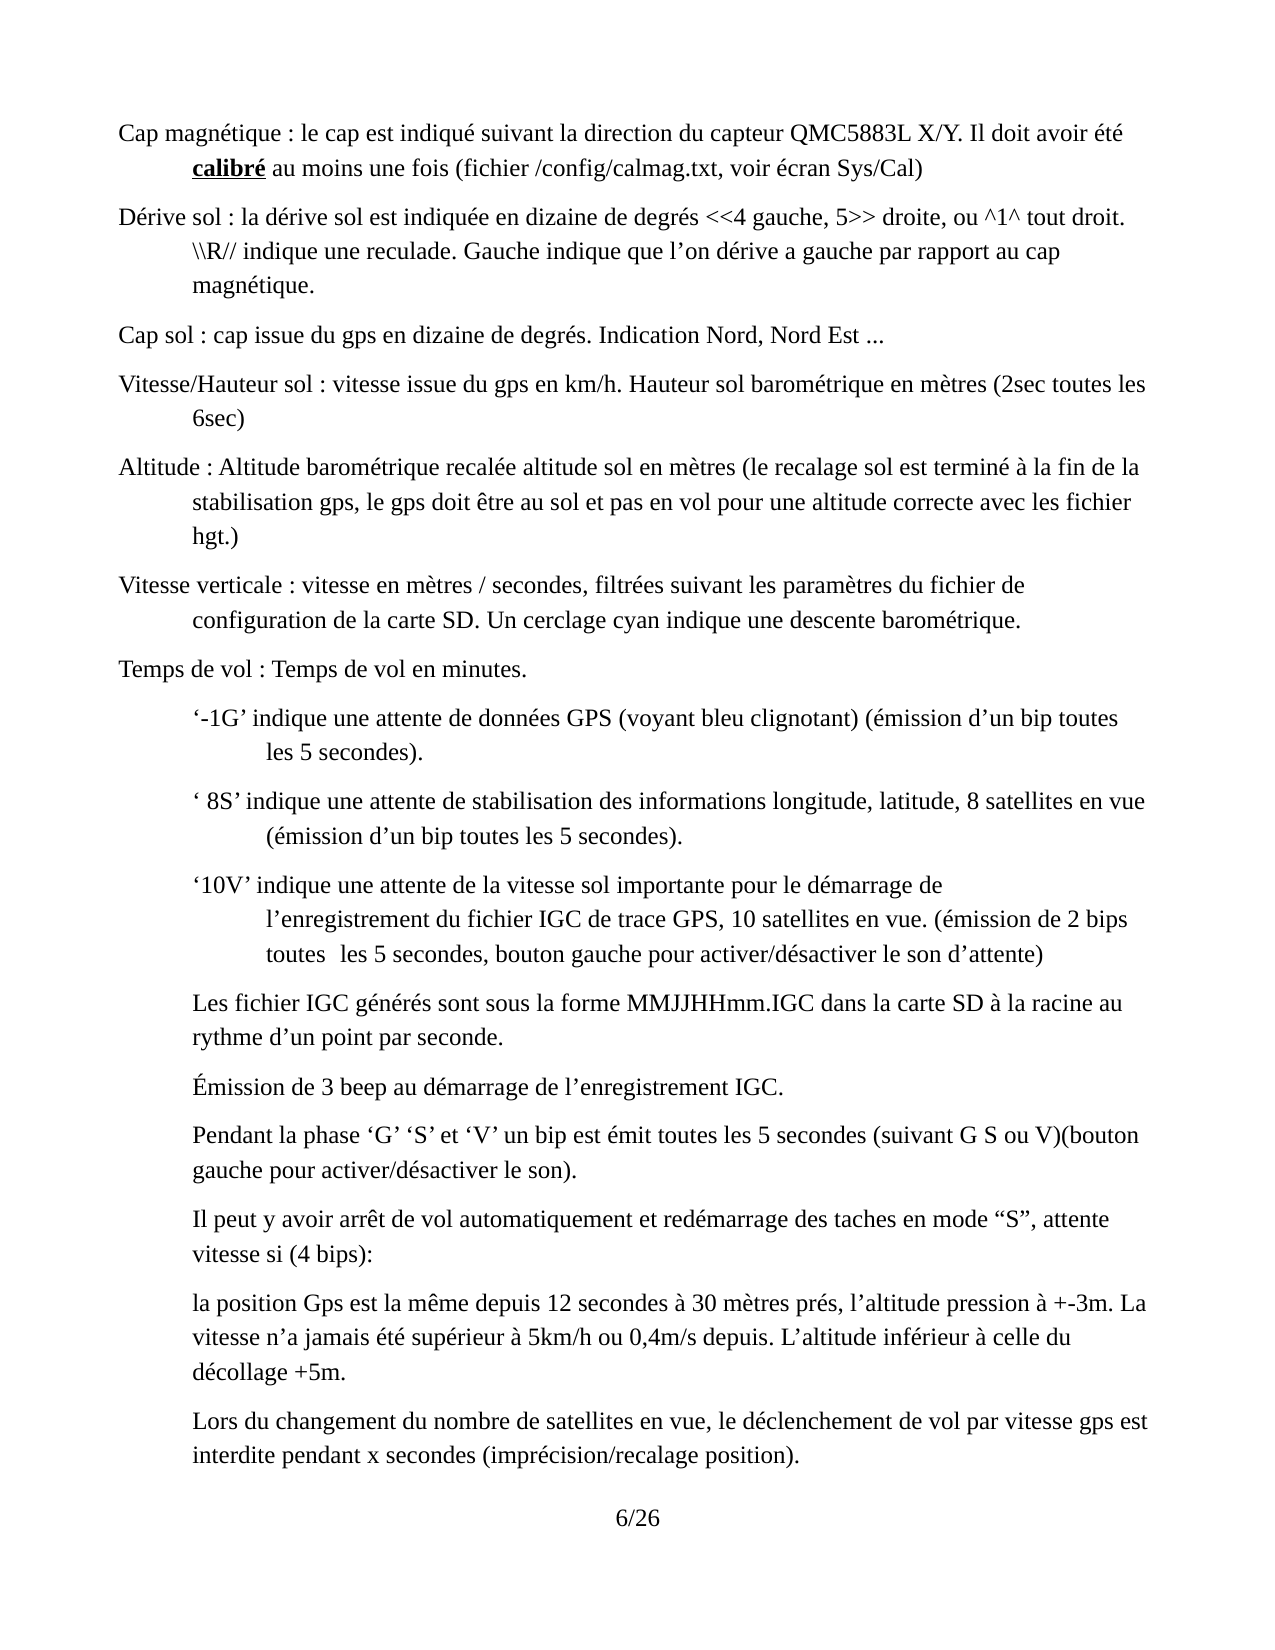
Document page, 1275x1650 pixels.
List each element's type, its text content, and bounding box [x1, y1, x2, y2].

text Émission de 3 beep au démarrage de l’enregistrement IGC. [118, 1072, 1157, 1100]
text Les fichier IGC générés sont sous la forme MMJJHHmm.IGC dans la carte SD à la racine au rythme d’un point par seconde. [118, 988, 1157, 1051]
text Altitude : Altitude barométrique recalée altitude sol en mètres (le recalage sol est terminé à la fin de la stabilisation gps, le gps doit être au sol et pas en vol pour une altitude correcte avec les fichier hgt.) [118, 452, 1157, 550]
text Lors du changement du nombre de satellites en vue, le déclenchement de vol par vitesse gps est interdite pendant x secondes (imprécision/recalage position). [118, 1406, 1157, 1469]
text ‘ 8S’ indique une attente de stabilisation des informations longitude, latitude, 8 satellites en vue (émission d’un bip toutes les 5 secondes). [118, 786, 1157, 850]
text Cap sol : cap issue du gps en dizaine de degrés. Indication Nord, Nord Est ... [118, 320, 1157, 348]
text Cap magnétique : le cap est indiqué suivant la direction du capteur QMC5883L X/Y. Il doit avoir été calibré au moins une fois (fichier /config/calmag.txt, voir écran Sys/Cal) [118, 118, 1157, 181]
text Pendant la phase ‘G’ ‘S’ et ‘V’ un bip est émit toutes les 5 secondes (suivant G S ou V)(bouton gauche pour activer/désactiver le son). [118, 1121, 1157, 1184]
text Vitesse verticale : vitesse en mètres / secondes, filtrées suivant les paramètres du fichier de configuration de la carte SD. Un cerclage cyan indique une descente barométrique. [118, 570, 1157, 633]
text Il peut y avoir arrêt de vol automatiquement et redémarrage des taches en mode “S”, attente vitesse si (4 bips): [118, 1204, 1157, 1267]
text la position Gps est la même depuis 12 secondes à 30 mètres prés, l’altitude pression à +-3m. La vitesse n’a jamais été supérieur à 5km/h ou 0,4m/s depuis. L’altitude inférieur à celle du décollage +5m. [118, 1288, 1157, 1385]
text Vitesse/Hauteur sol : vitesse issue du gps en km/h. Hauteur sol barométrique en mètres (2sec toutes les 6sec) [118, 369, 1157, 432]
text Temps de vol : Temps de vol en minutes. [118, 654, 1157, 683]
text ‘10V’ indique une attente de la vitesse sol importante pour le démarrage de l’enregistrement du fichier IGC de trace GPS, 10 satellites en vue. (émission de 2 bips toutes les 5 secondes, bouton gauche pour activer/désactiver le son d’attente) [118, 870, 1157, 968]
text ‘-1G’ indique une attente de données GPS (voyant bleu clignotant) (émission d’un bip toutes les 5 secondes). [118, 703, 1157, 766]
text Dérive sol : la dérive sol est indiquée en dizaine de degrés <<4 gauche, 5>> droite, ou ^1^ tout droit. \\R// indique une reculade. Gauche indique que l’on dérive a gauche par rapport au cap magnétique. [118, 202, 1157, 299]
